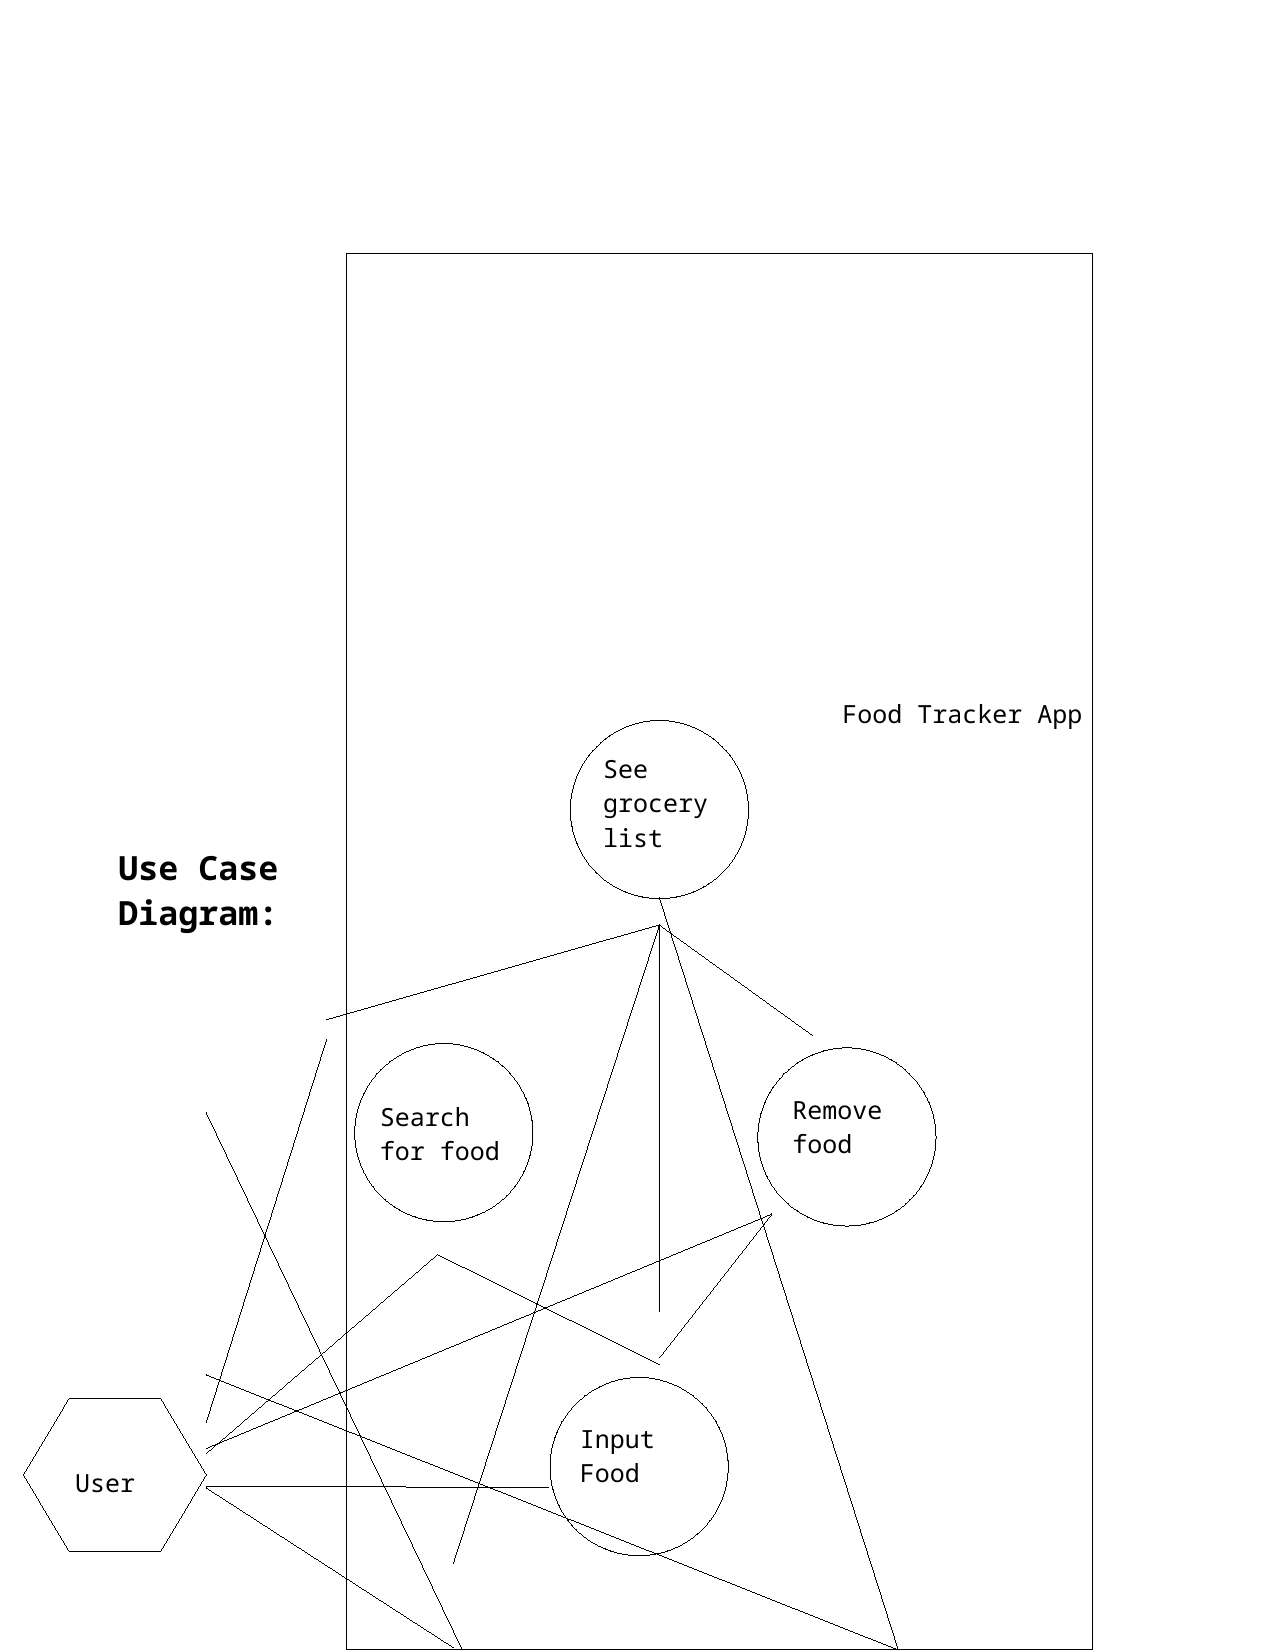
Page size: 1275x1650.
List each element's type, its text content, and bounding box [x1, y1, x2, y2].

text [1093, 845, 1157, 890]
text Use Case [118, 845, 346, 890]
text [1093, 890, 1157, 936]
text Diagram: [118, 890, 346, 936]
